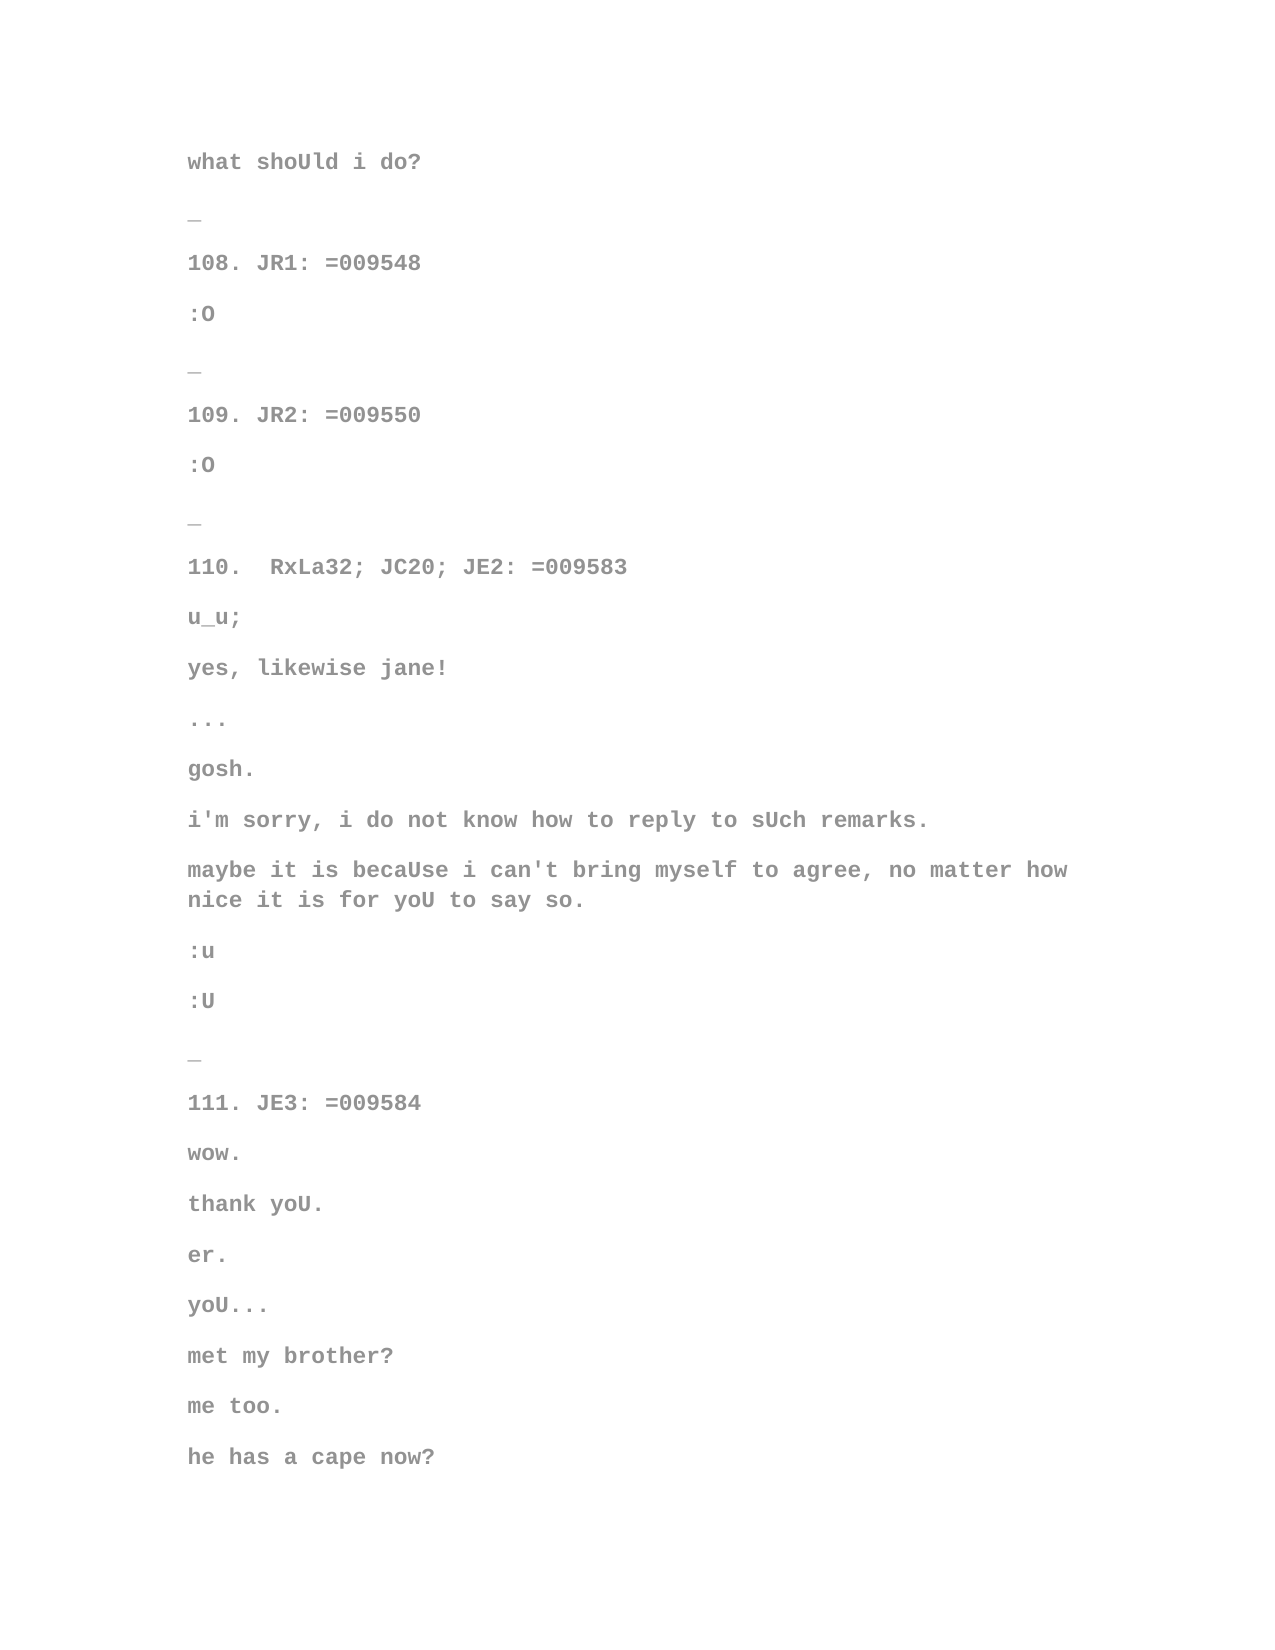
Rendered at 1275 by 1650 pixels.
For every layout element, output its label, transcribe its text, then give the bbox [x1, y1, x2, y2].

text he has a cape now? [187, 1445, 1087, 1471]
text yoU... [187, 1293, 1087, 1319]
text er. [187, 1243, 1087, 1269]
text _ [187, 1040, 1087, 1066]
text u_u; [187, 606, 1087, 632]
text 109. JR2: =009550 [187, 403, 1087, 429]
text :u [187, 939, 1087, 965]
text _ [187, 504, 1087, 530]
text :O [187, 302, 1087, 328]
text 110. RxLa32; JC20; JE2: =009583 [187, 555, 1087, 581]
text wow. [187, 1142, 1087, 1168]
text maybe it is becaUse i can't bring myself to agree, no matter how nice it is for yoU to say so. [187, 859, 1087, 914]
text met my brother? [187, 1344, 1087, 1370]
text thank yoU. [187, 1192, 1087, 1218]
text 111. JE3: =009584 [187, 1091, 1087, 1117]
text i'm sorry, i do not know how to reply to sUch remarks. [187, 808, 1087, 834]
text :U [187, 990, 1087, 1016]
text :O [187, 454, 1087, 480]
text 108. JR1: =009548 [187, 251, 1087, 277]
text what shoUld i do? [187, 150, 1087, 176]
text _ [187, 201, 1087, 227]
text ... [187, 707, 1087, 733]
text yes, likewise jane! [187, 656, 1087, 682]
text _ [187, 352, 1087, 378]
text me too. [187, 1395, 1087, 1421]
text gosh. [187, 757, 1087, 783]
